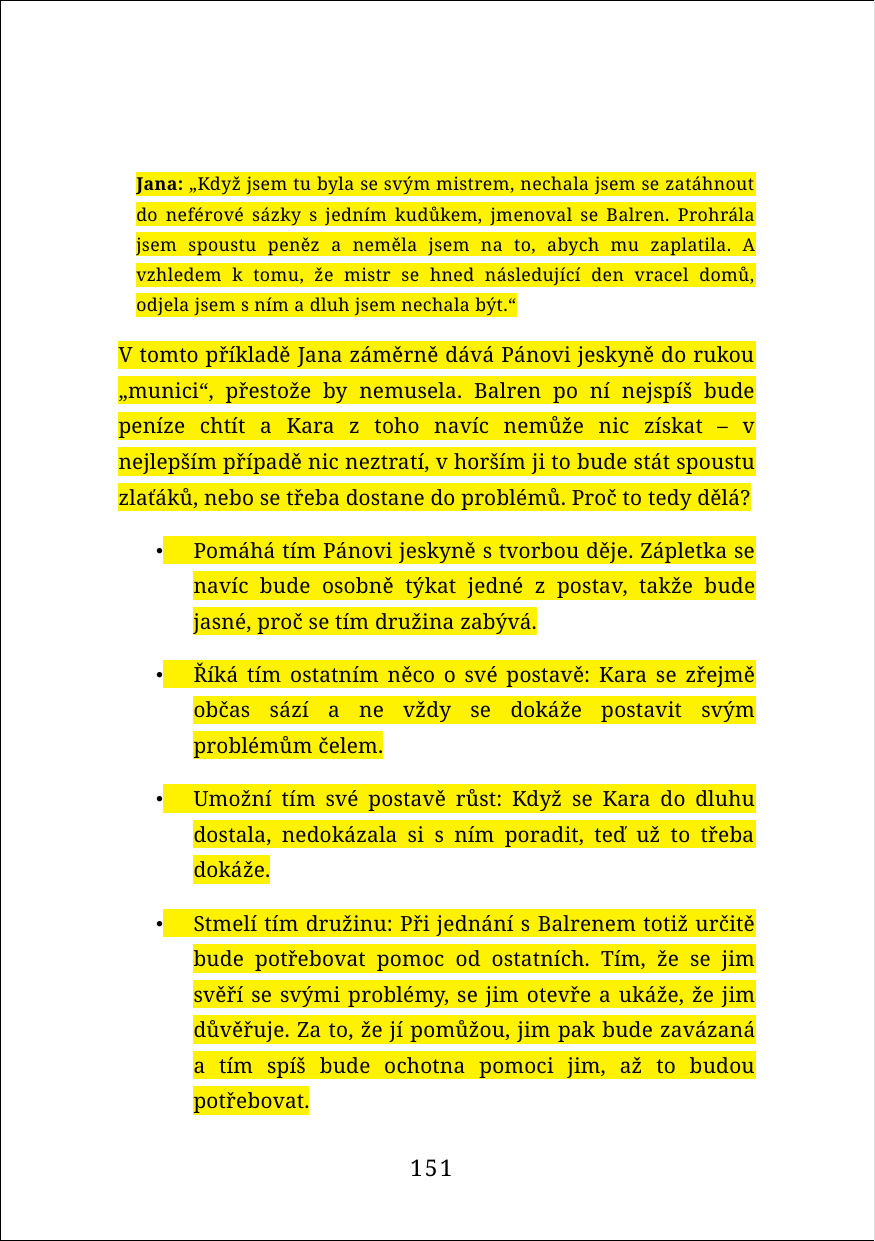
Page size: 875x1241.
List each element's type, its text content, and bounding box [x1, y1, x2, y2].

list Říká tím ostatním něco o své postavě: Kara se zřejmě občas sází a ne vždy se dokáže postavit svým problémům čelem. [156, 660, 756, 759]
list Pomáhá tím Pánovi jeskyně s tvorbou děje. Zápletka se navíc bude osobně týkat jedné z postav, takže bude jasné, proč se tím družina zabývá. [156, 536, 756, 635]
list Umožní tím své postavě růst: Když se Kara do dluhu dostala, nedokázala si s ním poradit, teď už to třeba dokáže. [156, 784, 756, 884]
text Jana: „Když jsem tu byla se svým mistrem, nechala jsem se zatáhnout do neférové sázky s jedním kudůkem, jmenoval se Balren. Prohrála jsem spoustu peněz a neměla jsem na to, abych mu zaplatila. A vzhledem k tomu, že mistr se hned následující den vracel domů, odjela jsem s ním a dluh jsem nechala být.“ [136, 172, 756, 317]
text V tomto příkladě Jana záměrně dává Pánovi jeskyně do rukou „munici“, přestože by nemusela. Balren po ní nejspíš bude peníze chtít a Kara z toho navíc nemůže nic získat – v nejlepším případě nic neztratí, v horším ji to bude stát spoustu zlaťáků, nebo se třeba dostane do problémů. Proč to tedy dělá? [118, 341, 756, 511]
list Stmelí tím družinu: Při jednání s Balrenem totiž určitě bude potřebovat pomoc od ostatních. Tím, že se jim svěří se svými problémy, se jim otevře a ukáže, že jim důvěřuje. Za to, že jí pomůžou, jim pak bude zavázaná a tím spíš bude ochotna pomoci jim, až to budou potřebovat. [156, 909, 756, 1115]
